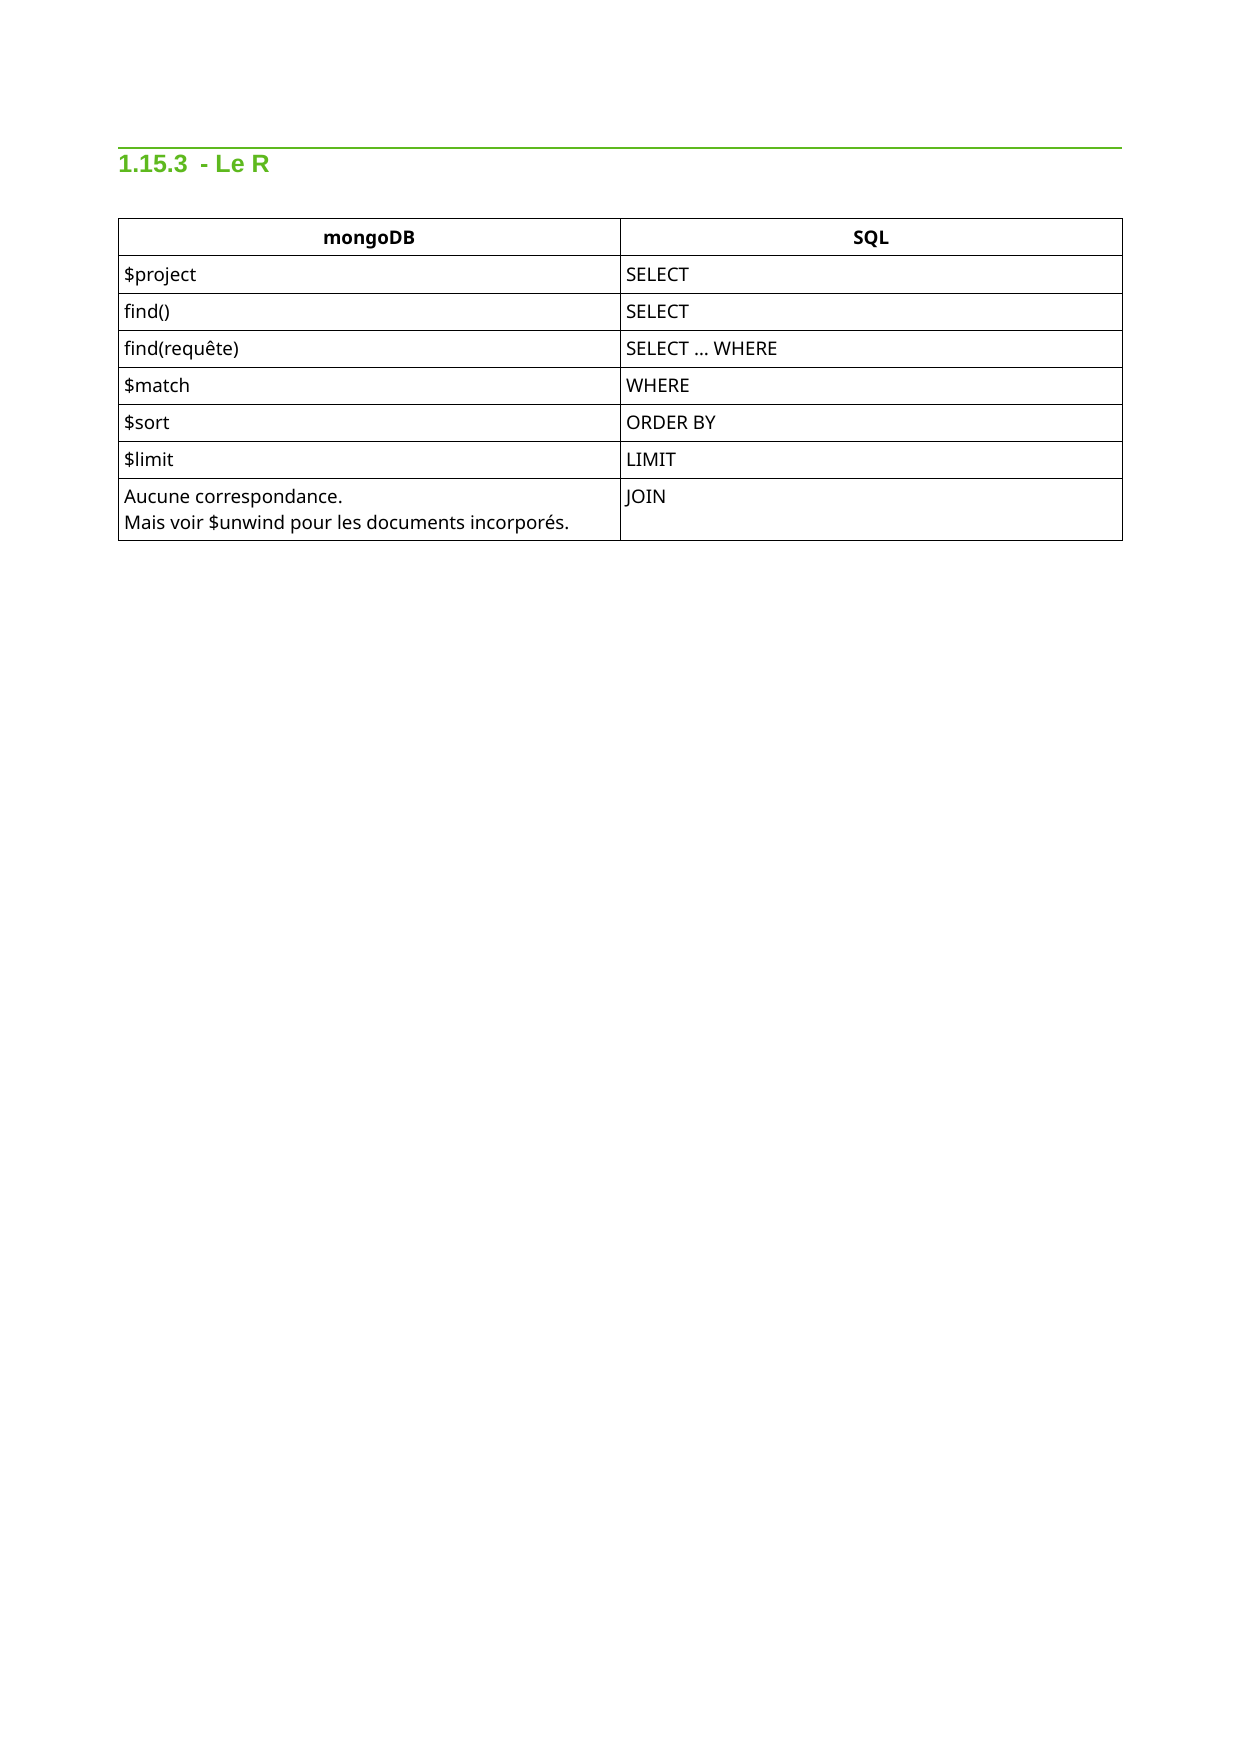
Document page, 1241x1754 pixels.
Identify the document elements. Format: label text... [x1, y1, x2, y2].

table_cell ORDER BY [621, 405, 1122, 441]
table_header SQL [621, 219, 1122, 255]
table_cell $project [119, 256, 620, 292]
table_cell JOIN [621, 479, 1122, 540]
table_cell SELECT [621, 294, 1122, 329]
table_cell find(requête) [119, 331, 620, 367]
table_header mongoDB [119, 219, 620, 255]
table_cell Aucune correspondance. Mais voir $unwind pour les documents incorporés. [119, 479, 620, 540]
table_cell $match [119, 368, 620, 404]
table_cell SELECT [621, 256, 1122, 292]
table_cell $sort [119, 405, 620, 441]
table_cell LIMIT [621, 442, 1122, 478]
subtitle - Le R [118, 149, 1122, 177]
table_cell SELECT … WHERE [621, 331, 1122, 367]
table_cell WHERE [621, 368, 1122, 404]
table_cell find() [119, 294, 620, 329]
table_cell $limit [119, 442, 620, 478]
